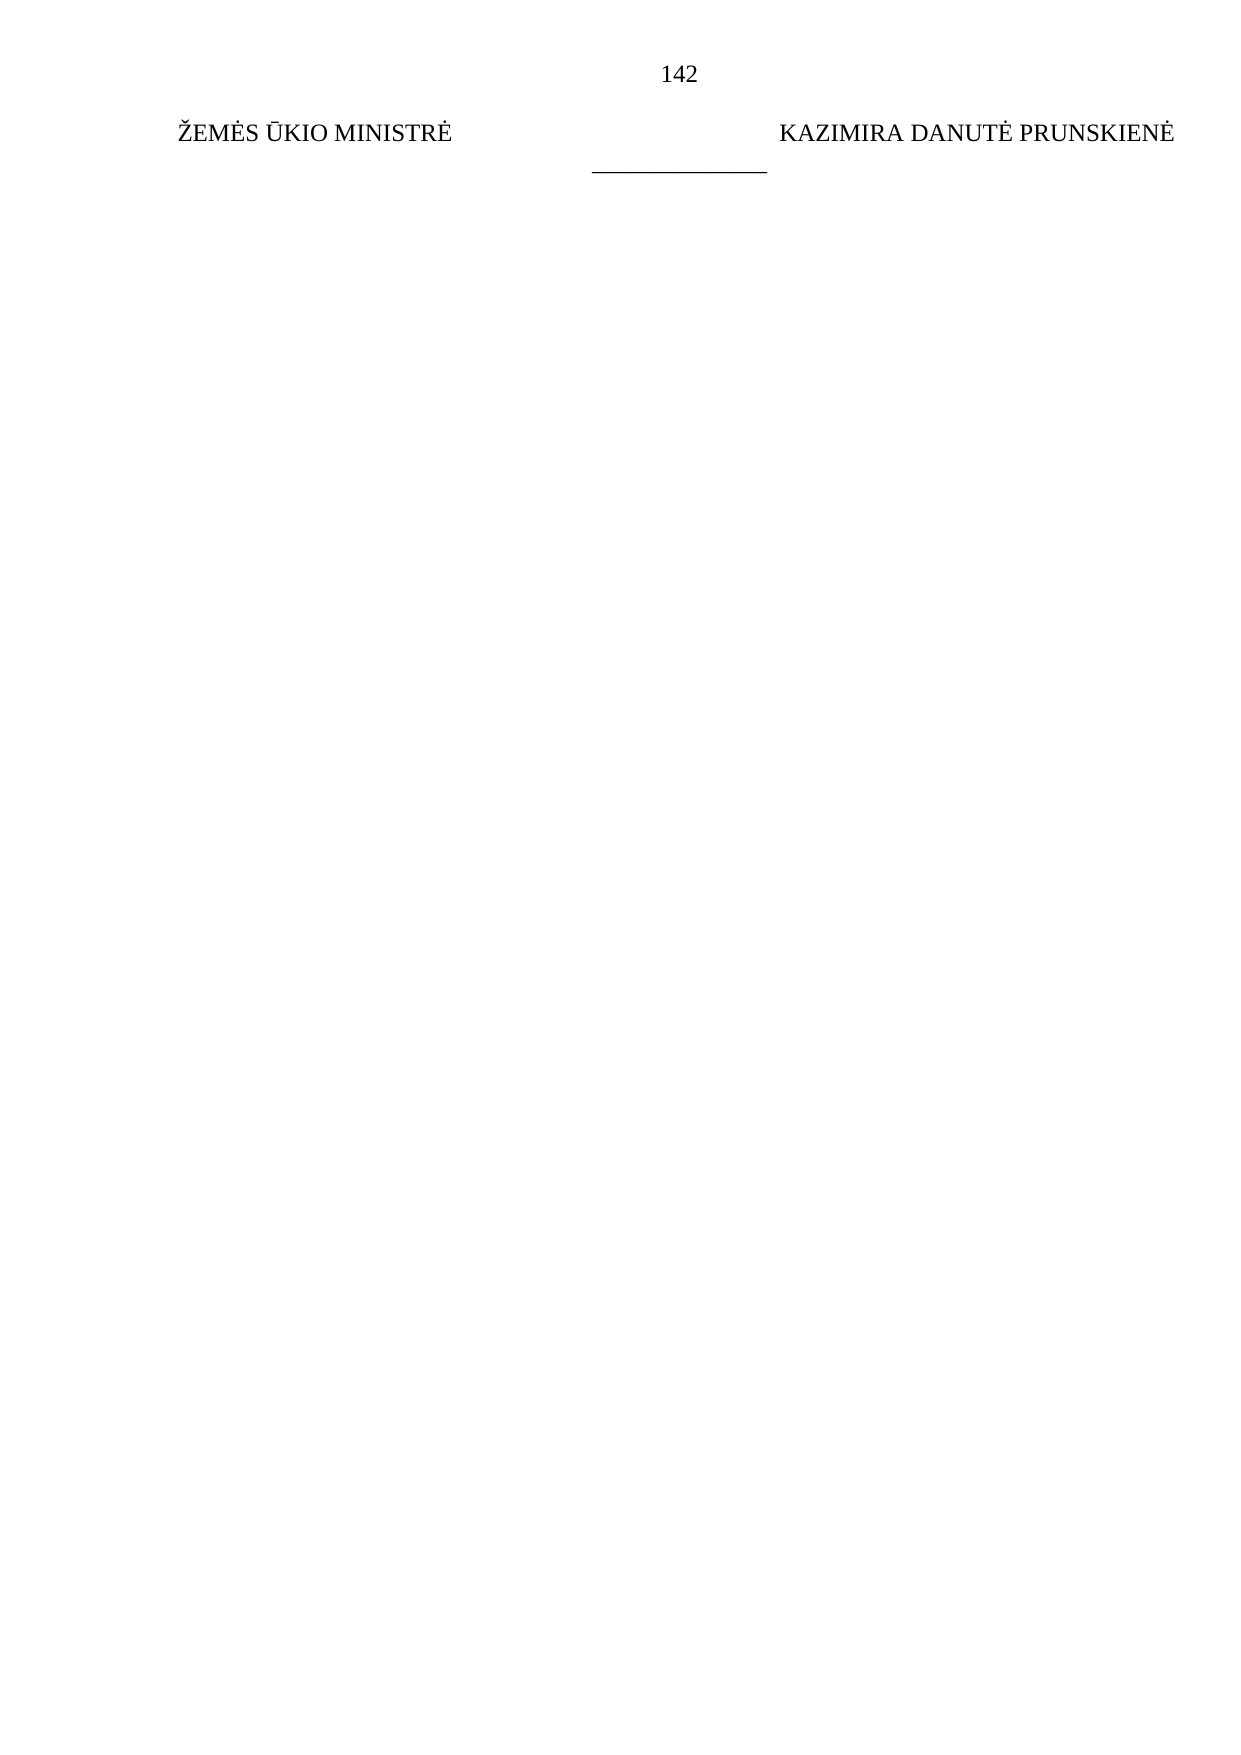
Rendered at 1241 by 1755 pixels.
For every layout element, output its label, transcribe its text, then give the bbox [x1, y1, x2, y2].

text ŽEMĖS ŪKIO MINISTRĖ KAZIMIRA DANUTĖ PRUNSKIENĖ [177, 118, 1181, 147]
text ______________ [177, 147, 1181, 176]
